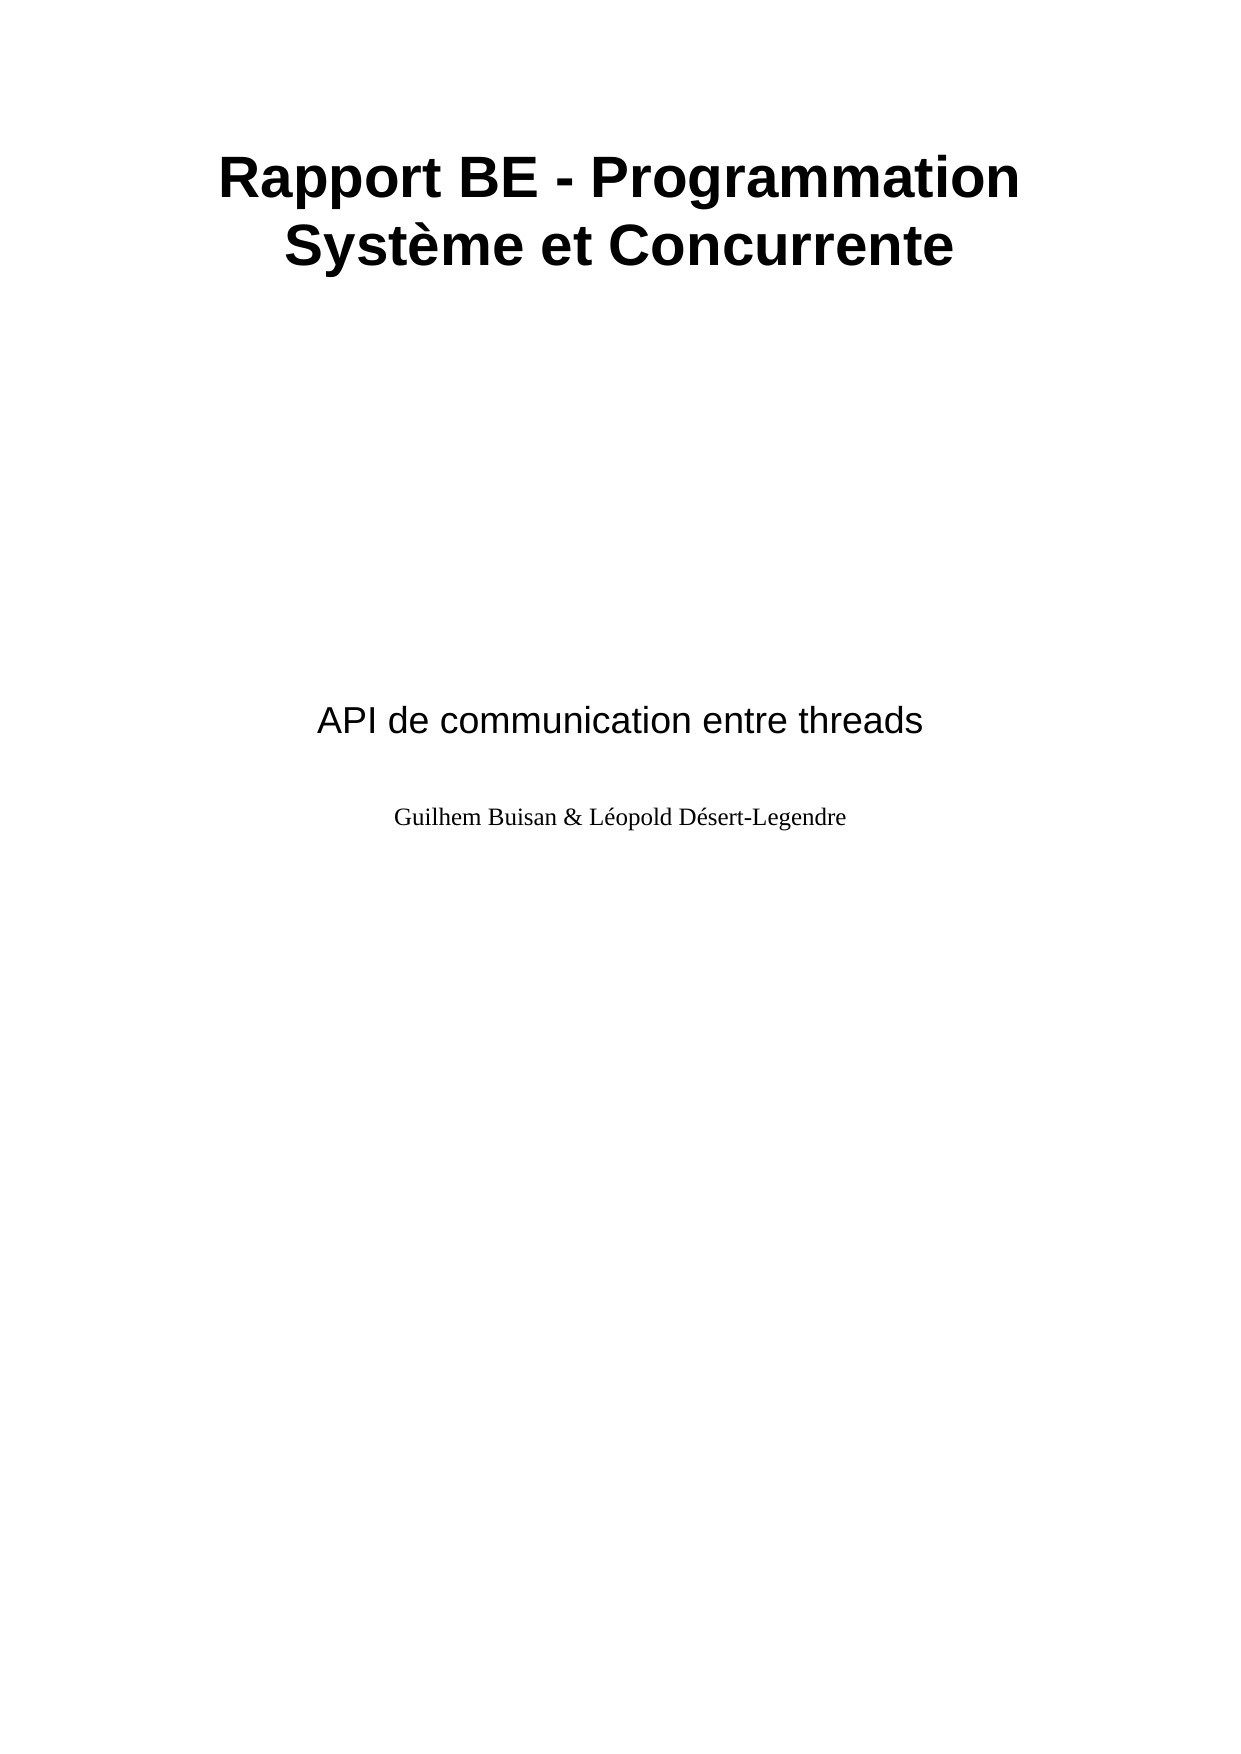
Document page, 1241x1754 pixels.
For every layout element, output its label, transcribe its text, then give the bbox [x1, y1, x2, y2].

subtitle API de communication entre threads [118, 698, 1122, 742]
title Rapport BE - Programmation Système et Concurrente [118, 143, 1122, 277]
text Guilhem Buisan & Léopold Désert-Legendre [118, 802, 1122, 831]
